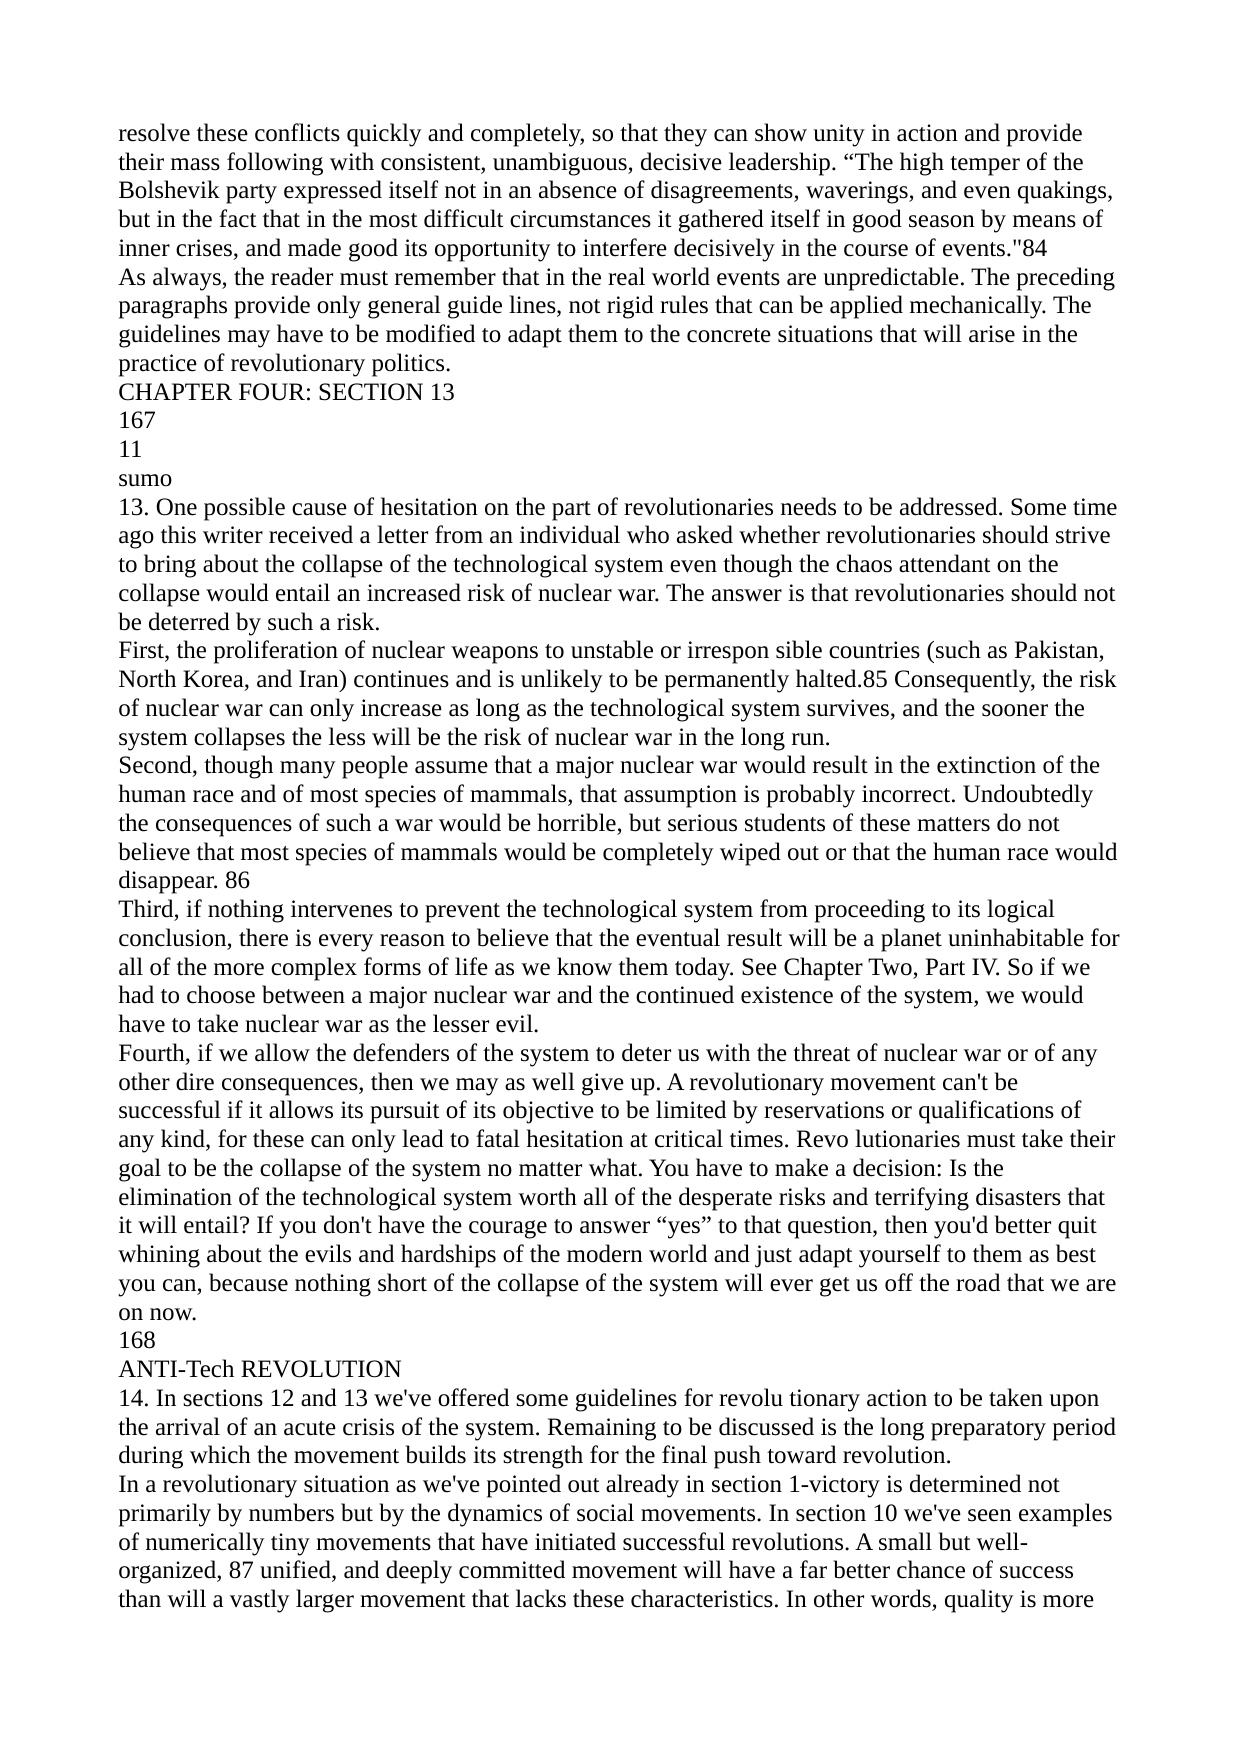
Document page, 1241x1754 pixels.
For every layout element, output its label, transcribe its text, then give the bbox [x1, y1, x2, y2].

text 13. One possible cause of hesitation on the part of revolutionaries needs to be addressed. Some time ago this writer received a letter from an individual who asked whether revolutionaries should strive to bring about the collapse of the technological system even though the chaos attendant on the collapse would entail an increased risk of nuclear war. The answer is that revolutionaries should not be deterred by such a risk. [118, 492, 1122, 636]
text sumo [118, 463, 1122, 492]
text CHAPTER FOUR: SECTION 13 [118, 377, 1122, 406]
text resolve these conflicts quickly and completely, so that they can show unity in action and provide their mass following with consistent, unambiguous, decisive leadership. “The high temper of the Bolshevik party expressed itself not in an absence of disagreements, waverings, and even quakings, but in the fact that in the most difficult circumstances it gathered itself in good season by means of inner crises, and made good its opportunity to interfere decisively in the course of events."84 [118, 118, 1122, 262]
text Third, if nothing intervenes to prevent the technological system from proceeding to its logical conclusion, there is every reason to believe that the eventual result will be a planet uninhabitable for all of the more complex forms of life as we know them today. See Chapter Two, Part IV. So if we had to choose between a major nuclear war and the continued existence of the system, we would have to take nuclear war as the lesser evil. [118, 894, 1122, 1038]
text As always, the reader must remember that in the real world events are unpredictable. The preceding paragraphs provide only general guide lines, not rigid rules that can be applied mechanically. The guidelines may have to be modified to adapt them to the concrete situations that will arise in the practice of revolutionary politics. [118, 262, 1122, 377]
text ANTI-Tech REVOLUTION [118, 1354, 1122, 1383]
text In a revolutionary situation as we've pointed out already in section 1-victory is determined not primarily by numbers but by the dynamics of social movements. In section 10 we've seen examples of numerically tiny movements that have initiated successful revolutions. A small but well-organized, 87 unified, and deeply committed movement will have a far better chance of success than will a vastly larger movement that lacks these characteristics. In other words, quality is more [118, 1469, 1122, 1613]
text First, the proliferation of nuclear weapons to unstable or irrespon sible countries (such as Pakistan, North Korea, and Iran) continues and is unlikely to be permanently halted.85 Consequently, the risk of nuclear war can only increase as long as the technological system survives, and the sooner the system collapses the less will be the risk of nuclear war in the long run. [118, 636, 1122, 751]
text Second, though many people assume that a major nuclear war would result in the extinction of the human race and of most species of mammals, that assumption is probably incorrect. Undoubtedly the consequences of such a war would be horrible, but serious students of these matters do not believe that most species of mammals would be completely wiped out or that the human race would disappear. 86 [118, 751, 1122, 894]
text 168 [118, 1326, 1122, 1354]
text Fourth, if we allow the defenders of the system to deter us with the threat of nuclear war or of any other dire consequences, then we may as well give up. A revolutionary movement can't be successful if it allows its pursuit of its objective to be limited by reservations or qualifications of any kind, for these can only lead to fatal hesitation at critical times. Revo lutionaries must take their goal to be the collapse of the system no matter what. You have to make a decision: Is the elimination of the technological system worth all of the desperate risks and terrifying disasters that it will entail? If you don't have the courage to answer “yes” to that question, then you'd better quit whining about the evils and hardships of the modern world and just adapt yourself to them as best you can, because nothing short of the collapse of the system will ever get us off the road that we are on now. [118, 1038, 1122, 1326]
text 11 [118, 434, 1122, 463]
text 167 [118, 406, 1122, 434]
text 14. In sections 12 and 13 we've offered some guidelines for revolu tionary action to be taken upon the arrival of an acute crisis of the system. Remaining to be discussed is the long preparatory period during which the movement builds its strength for the final push toward revolution. [118, 1383, 1122, 1469]
